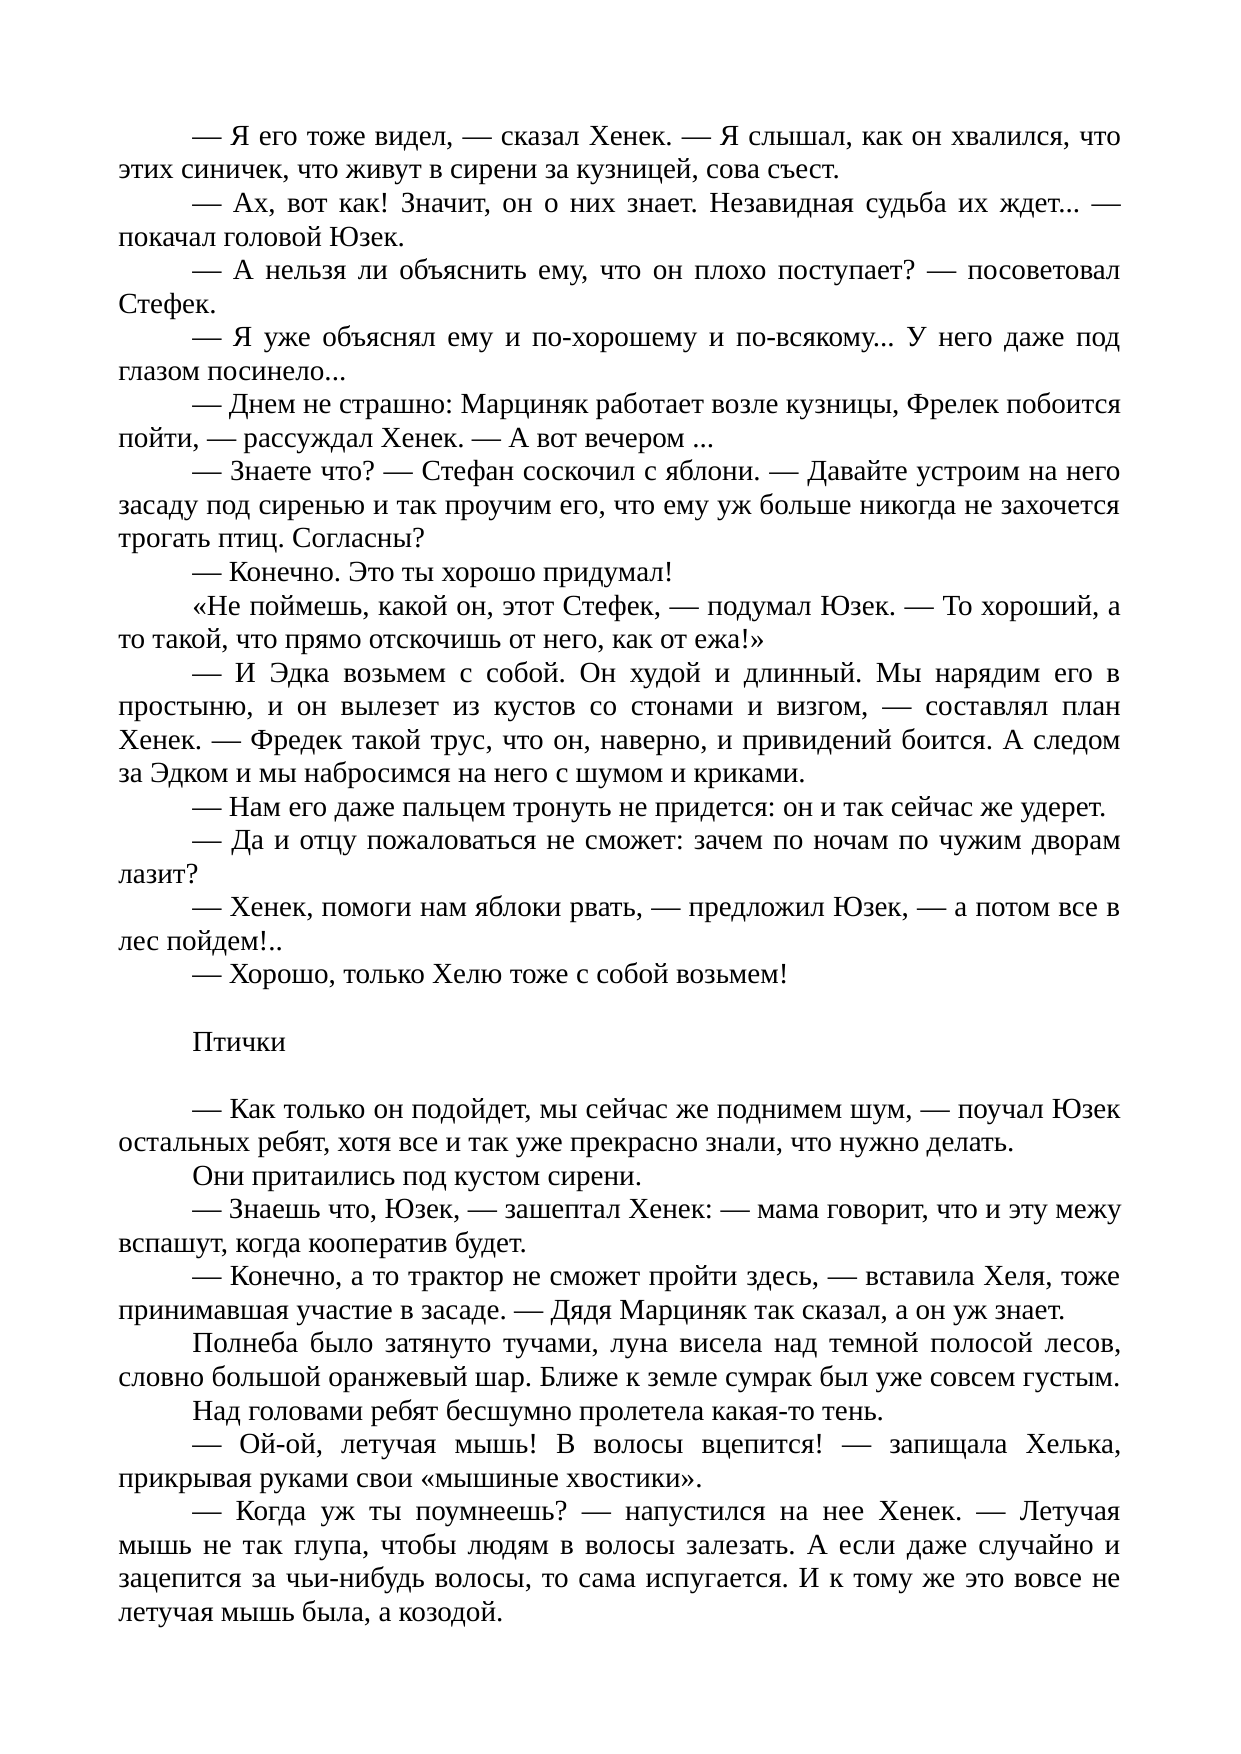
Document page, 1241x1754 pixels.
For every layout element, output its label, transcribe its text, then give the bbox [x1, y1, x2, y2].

text Над головами ребят бесшумно пролетела какая-то тень. [118, 1393, 1122, 1426]
text — Когда уж ты поумнеешь? — напустился на нее Хенек. — Летучая мышь не так глупа, чтобы людям в волосы залезать. А если даже случайно и зацепится за чьи-нибудь волосы, то сама испугается. И к тому же это вовсе не летучая мышь была, а козодой. [118, 1493, 1122, 1627]
text — А нельзя ли объяснить ему, что он плохо поступает? — посоветовал Стефек. [118, 252, 1122, 319]
text — Нам его даже пальцем тронуть не придется: он и так сейчас же удерет. [118, 789, 1122, 822]
text «Не поймешь, какой он, этот Стефек, — подумал Юзек. — То хороший, а то такой, что прямо отскочишь от него, как от ежа!» [118, 588, 1122, 655]
text — Ах, вот как! Значит, он о них знает. Незавидная судьба их ждет... — покачал головой Юзек. [118, 185, 1122, 252]
text — Конечно. Это ты хорошо придумал! [118, 554, 1122, 588]
text — Конечно, а то трактор не сможет пройти здесь, — вставила Хеля, тоже принимавшая участие в засаде. — Дядя Марциняк так сказал, а он уж знает. [118, 1258, 1122, 1326]
text — Днем не страшно: Марциняк работает возле кузницы, Фрелек побоится пойти, — рассуждал Хенек. — А вот вечером ... [118, 386, 1122, 453]
text — И Эдка возьмем с собой. Он худой и длинный. Мы нарядим его в простыню, и он вылезет из кустов со стонами и визгом, — составлял план Хенек. — Фредек такой трус, что он, наверно, и привидений боится. А следом за Эдком и мы набросимся на него с шумом и криками. [118, 655, 1122, 789]
text — Да и отцу пожаловаться не сможет: зачем по ночам по чужим дворам лазит? [118, 822, 1122, 889]
text Они притаились под кустом сирени. [118, 1158, 1122, 1191]
text Птички [118, 1024, 1122, 1057]
text — Хорошо, только Хелю тоже с собой возьмем! [118, 957, 1122, 990]
text — Я уже объяснял ему и по-хорошему и по-всякому... У него даже под глазом посинело... [118, 319, 1122, 386]
text — Ой-ой, летучая мышь! В волосы вцепится! — запищала Хелька, прикрывая руками свои «мышиные хвостики». [118, 1426, 1122, 1493]
text Полнеба было затянуто тучами, луна висела над темной полосой лесов, словно большой оранжевый шар. Ближе к земле сумрак был уже совсем густым. [118, 1326, 1122, 1393]
text — Я его тоже видел, — сказал Хенек. — Я слышал, как он хвалился, что этих синичек, что живут в сирени за кузницей, сова съест. [118, 118, 1122, 185]
text — Знаешь что, Юзек, — зашептал Хенек: — мама говорит, что и эту межу вспашут, когда кооператив будет. [118, 1191, 1122, 1258]
text — Хенек, помоги нам яблоки рвать, — предложил Юзек, — а потом все в лес пойдем!.. [118, 889, 1122, 957]
text — Как только он подойдет, мы сейчас же поднимем шум, — поучал Юзек остальных ребят, хотя все и так уже прекрасно знали, что нужно делать. [118, 1091, 1122, 1158]
text — Знаете что? — Стефан соскочил с яблони. — Давайте устроим на него засаду под сиренью и так проучим его, что ему уж больше никогда не захочется трогать птиц. Согласны? [118, 453, 1122, 554]
